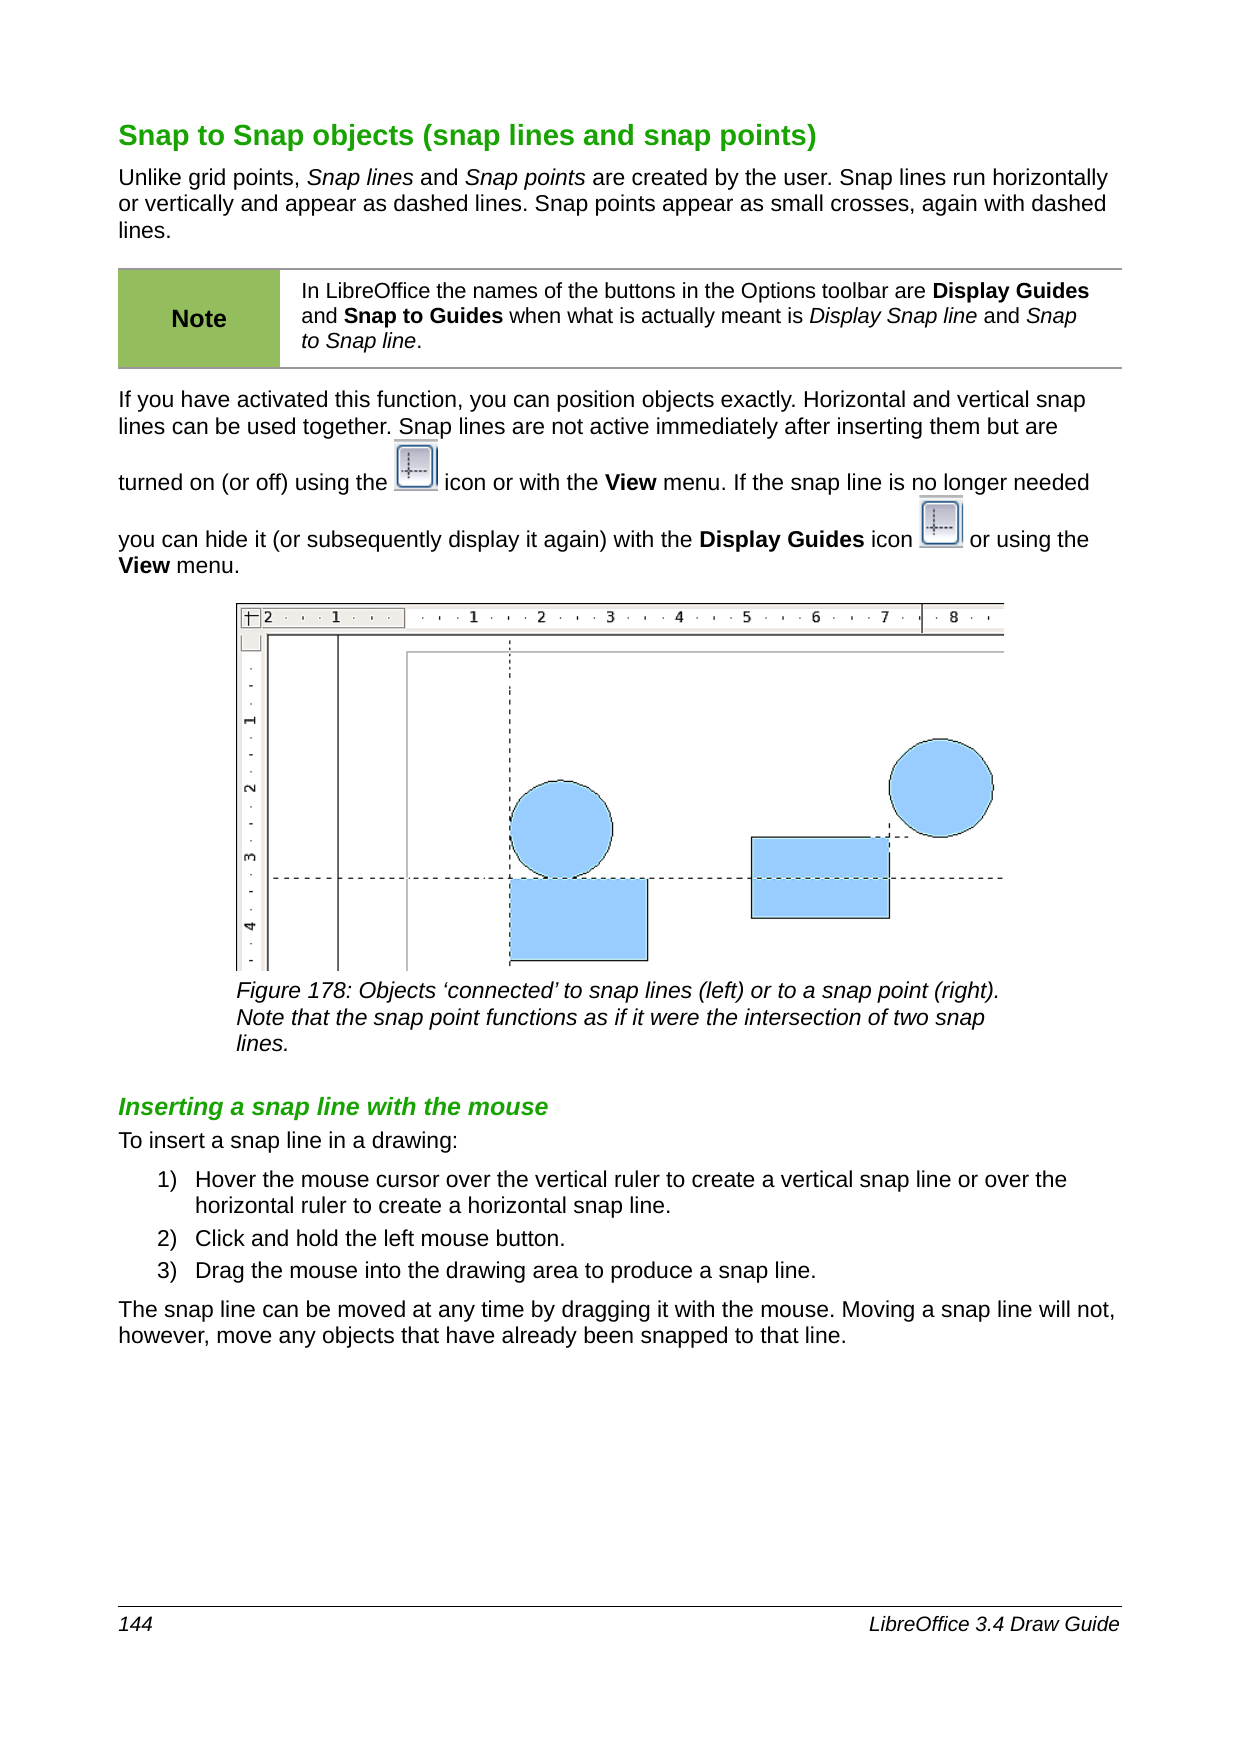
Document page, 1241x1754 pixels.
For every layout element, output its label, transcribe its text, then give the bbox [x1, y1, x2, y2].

table_header In LibreOffice the names of the buttons in the Options toolbar are Display Guides and Snap to Guides when what is actually meant is Display Snap line and Snap to Snap line. [280, 270, 1122, 367]
text Unlike grid points, Snap lines and Snap points are created by the user. Snap lines run horizontally or vertically and appear as dashed lines. Snap points appear as small crosses, again with dashed lines. [118, 164, 1122, 243]
picture [394, 439, 438, 491]
text To insert a snap line in a drawing: [118, 1127, 1122, 1153]
subtitle Snap to Snap objects (snap lines and snap points) [118, 118, 1122, 152]
text If you have activated this function, you can position objects exactly. Horizontal and vertical snap lines can be used together. Snap lines are not active immediately after inserting them but are turned on (or off) using the icon or with the View menu. If the snap line is no longer needed you can hide it (or subsequently display it again) with the Display Guides icon or using the View menu. [118, 386, 1122, 578]
subtitle Inserting a snap line with the mouse [118, 1092, 1122, 1120]
picture [236, 603, 1005, 971]
list Figure 178: Objects ‘connected’ to snap lines (left) or to a snap point (right). Note that the snap point functions as if it were the intersection of two snap lines. [236, 977, 1004, 1056]
text The snap line can be moved at any time by dragging it with the mouse. Moving a snap line will not, however, move any objects that have already been snapped to that line. [118, 1296, 1122, 1349]
list Drag the mouse into the drawing area to produce a snap line. [177, 1257, 1122, 1284]
table_header Note [118, 270, 280, 367]
picture [919, 495, 964, 548]
list Click and hold the left mouse button. [177, 1225, 1122, 1251]
list Hover the mouse cursor over the vertical ruler to create a vertical snap line or over the horizontal ruler to create a horizontal snap line. [177, 1166, 1122, 1218]
